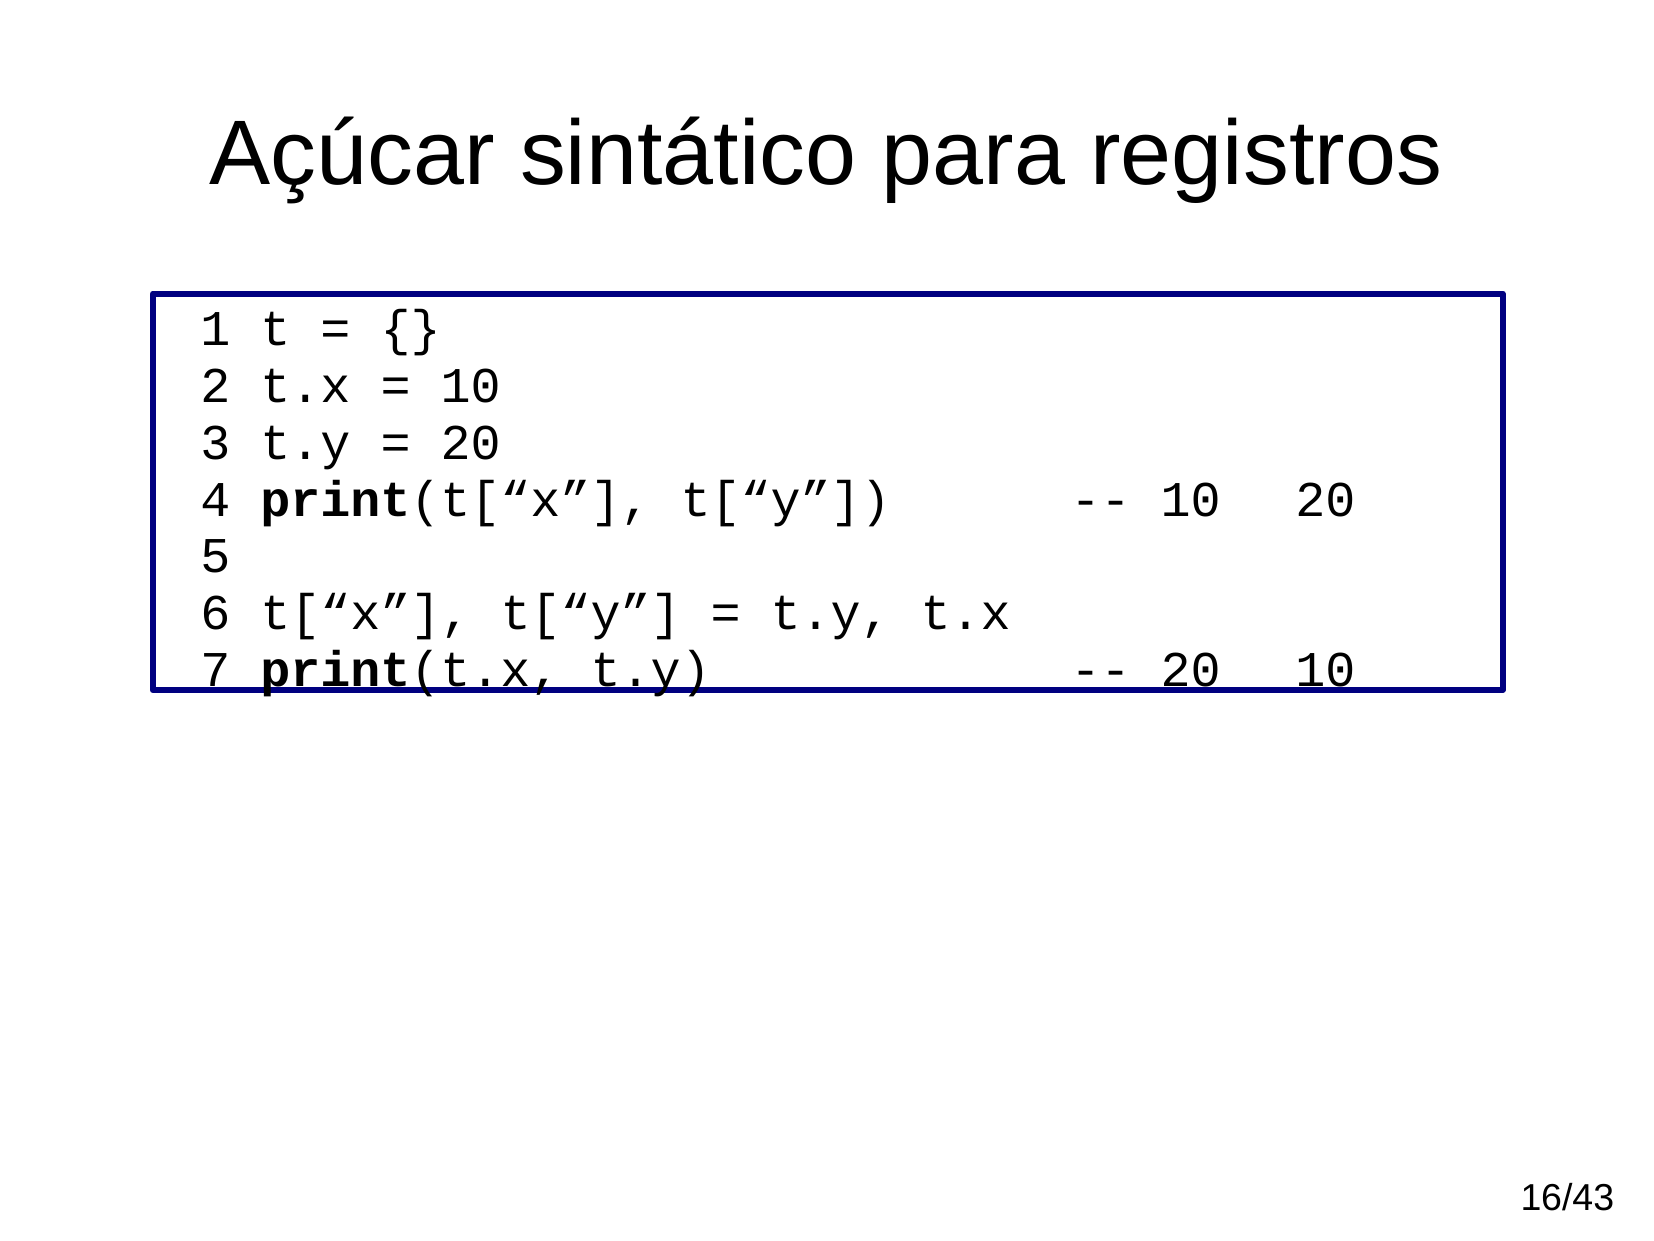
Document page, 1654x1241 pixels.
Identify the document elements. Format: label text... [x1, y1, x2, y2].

text_box 1 t = {} 2 t.x = 10 3 t.y = 20 4 print(t[“x”], t[“y”]) -- 10 20 5 6 t[“x”], t[“y”] = t.y, t.x 7 print(t.x, t.y) -- 20 10 [152, 293, 1503, 691]
text_box 16/43 [1495, 1168, 1630, 1239]
title Açúcar sintático para registros [82, 49, 1571, 257]
